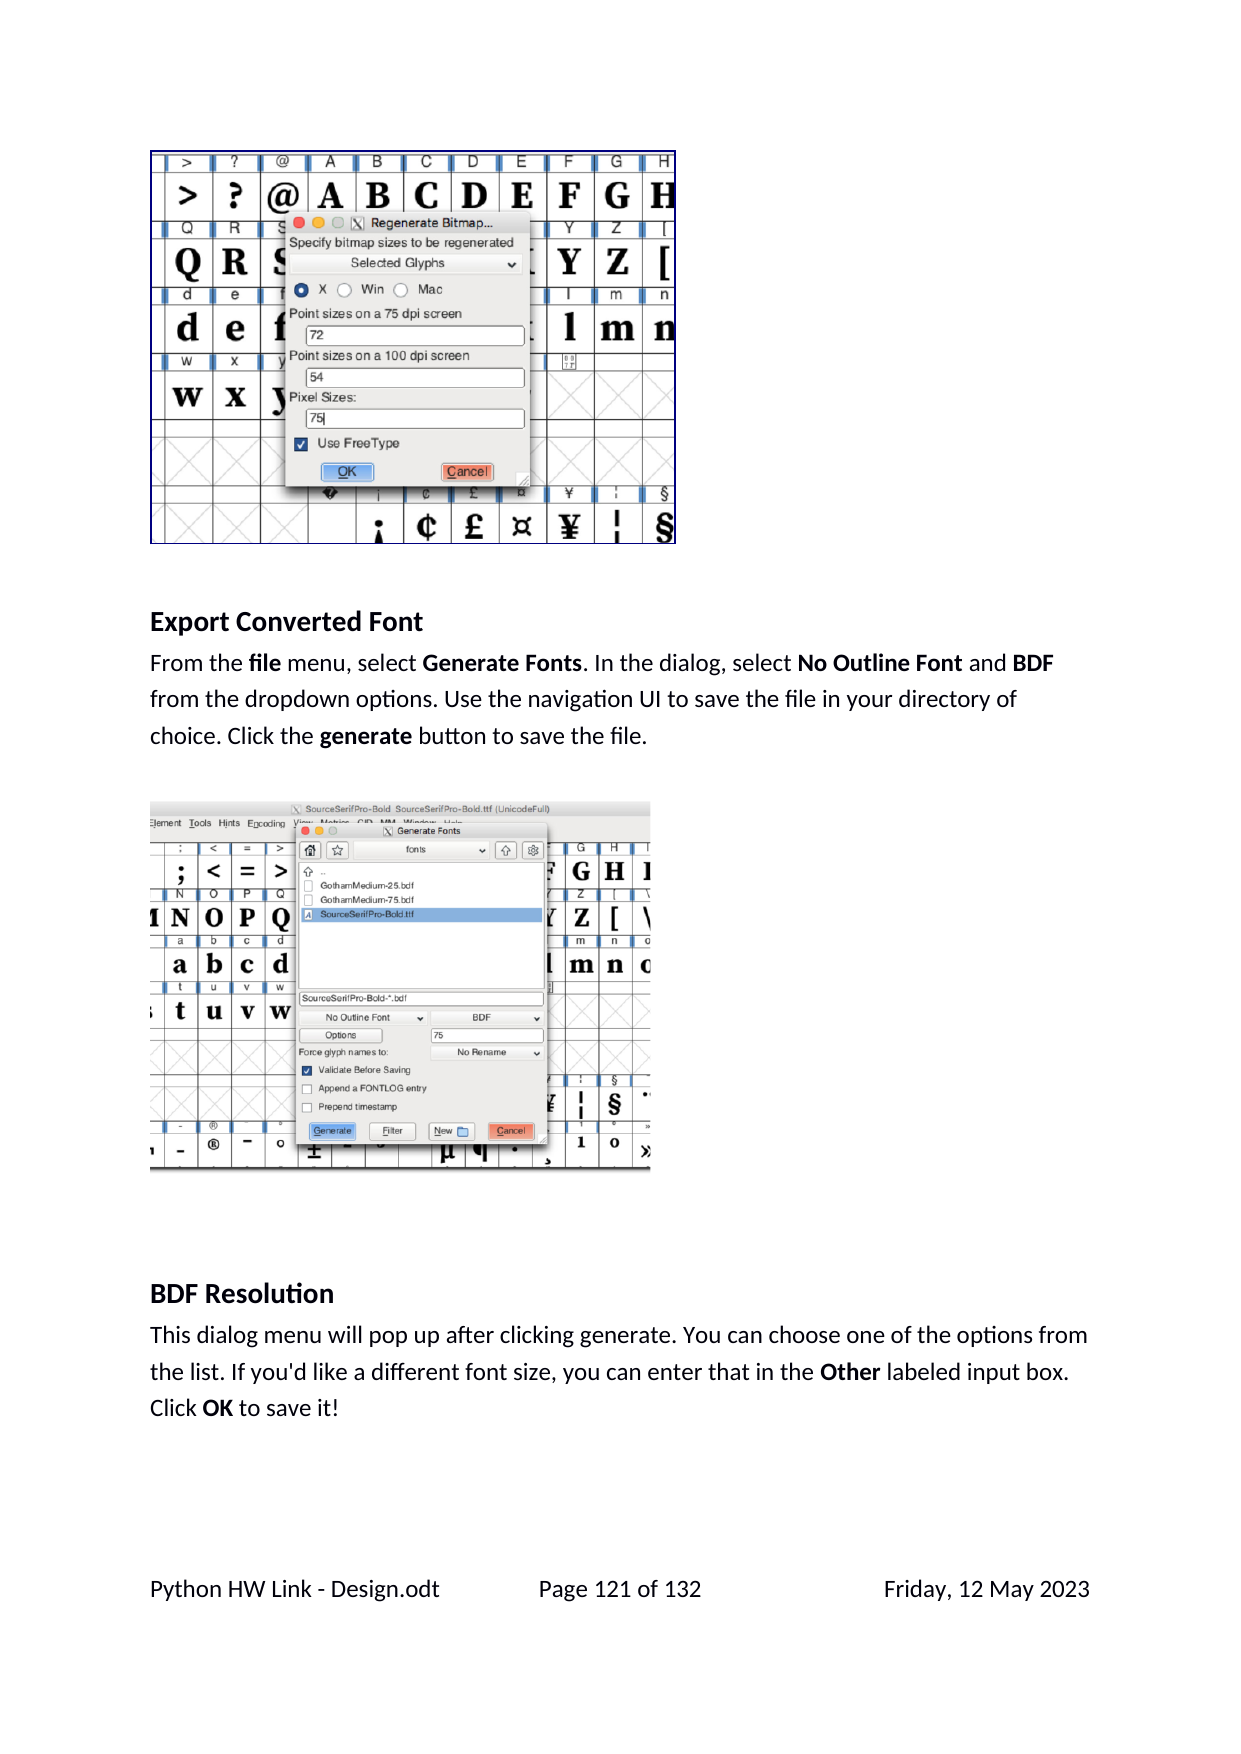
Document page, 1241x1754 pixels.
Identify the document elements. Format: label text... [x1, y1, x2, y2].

subtitle Export Converted Font [150, 603, 1090, 638]
text From the file menu, select Generate Fonts. In the dialog, select No Outline Font and BDF from the dropdown options. Use the navigation UI to save the file in your directory of choice. Click the generate button to save the file. [150, 647, 1090, 750]
text This dialog menu will pop up after clicking generate. You can choose one of the options from the list. If you'd like a different font size, you can enter that in the Other labeled input box. Click OK to save it! [150, 1319, 1090, 1423]
subtitle BDF Resolution [150, 1275, 1090, 1311]
picture [152, 152, 674, 543]
picture [150, 801, 651, 1177]
